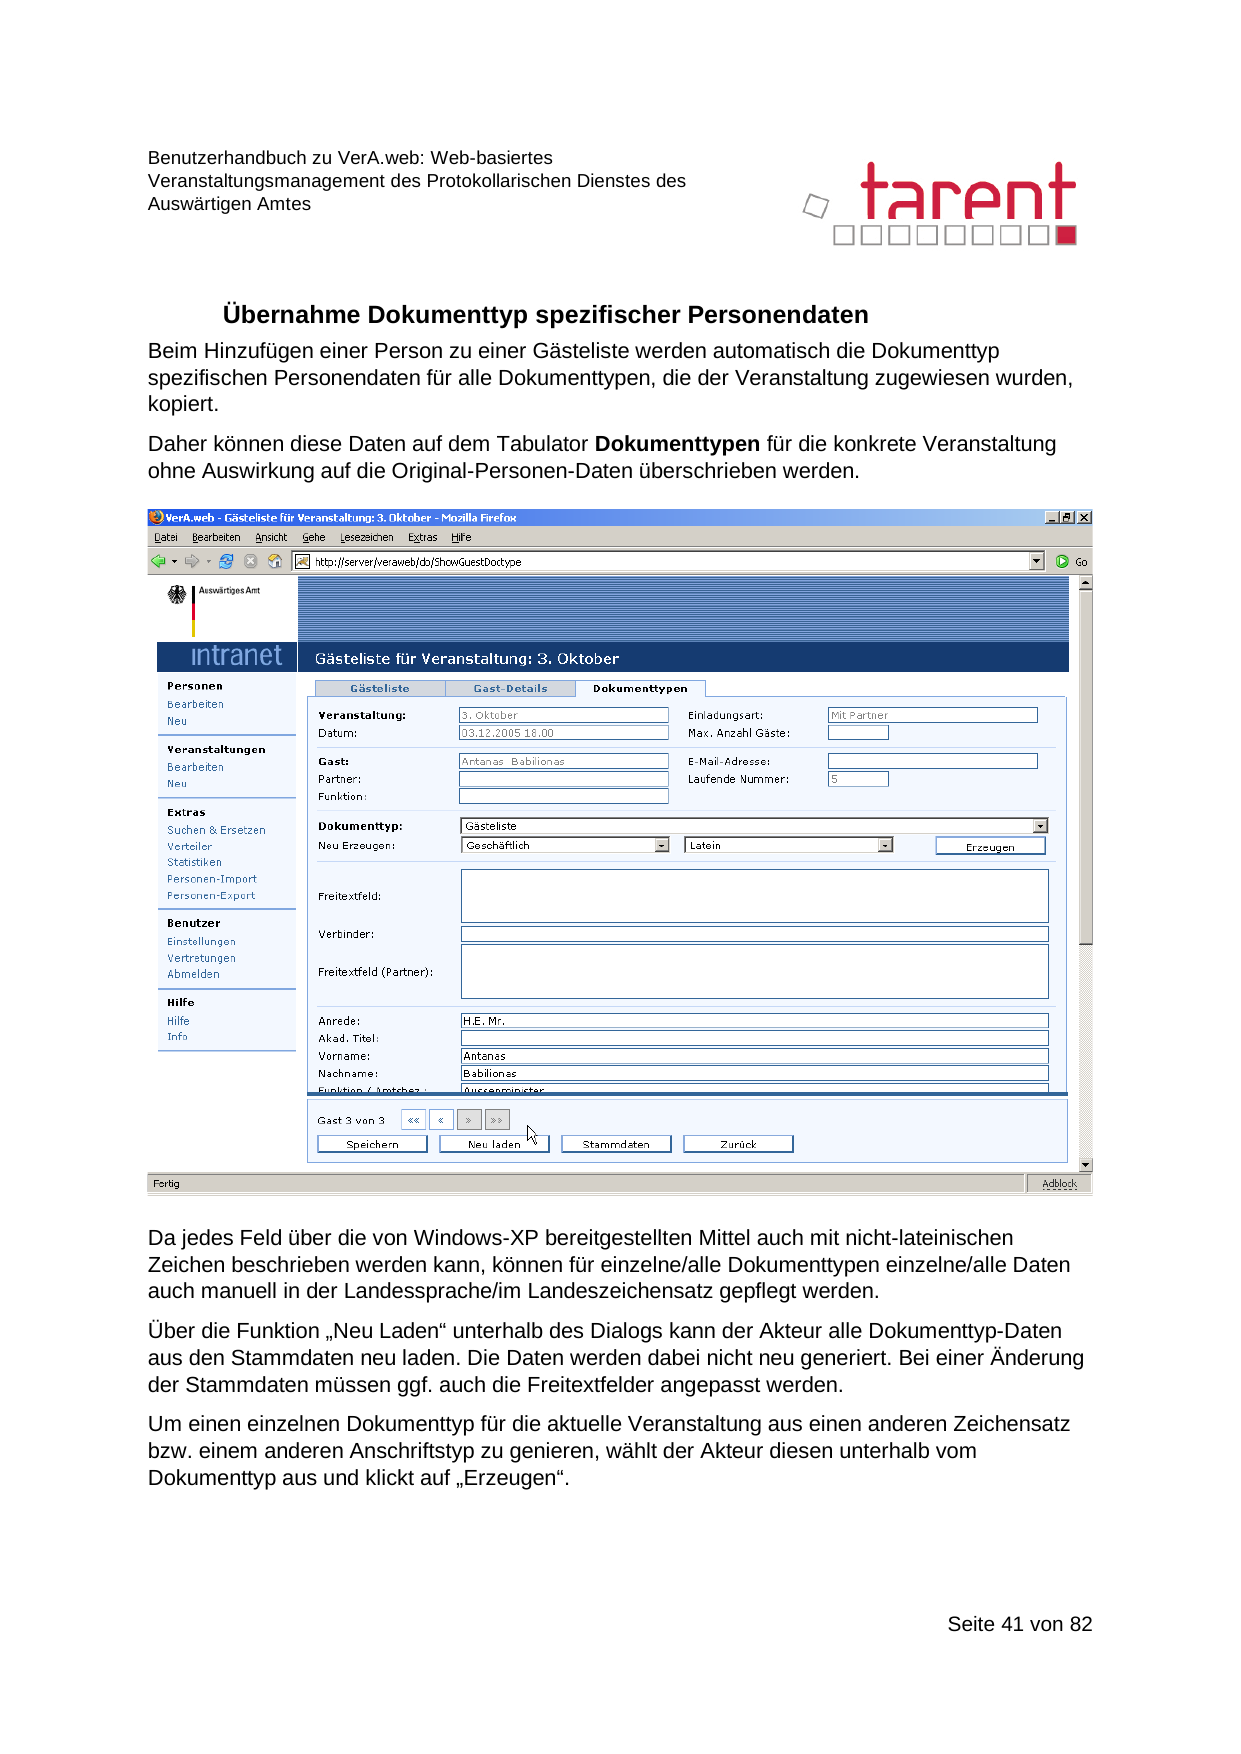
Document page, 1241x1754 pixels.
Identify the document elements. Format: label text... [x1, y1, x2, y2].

subtitle Übernahme Dokumenttyp spezifischer Personendaten [148, 301, 1092, 329]
text Beim Hinzufügen einer Person zu einer Gästeliste werden automatisch die Dokumenttyp spezifischen Personendaten für alle Dokumenttypen, die der Veranstaltung zugewiesen wurden, kopiert. [148, 338, 1092, 416]
text Über die Funktion „Neu Laden“ unterhalb des Dialogs kann der Akteur alle Dokumenttyp-Daten aus den Stammdaten neu laden. Die Daten werden dabei nicht neu generiert. Bei einer Änderung der Stammdaten müssen ggf. auch die Freitextfelder angepasst werden. [148, 1318, 1092, 1397]
picture [790, 151, 1091, 255]
text Um einen einzelnen Dokumenttyp für die aktuelle Veranstaltung aus einen anderen Zeichensatz bzw. einem anderen Anschriftstyp zu genieren, wählt der Akteur diesen unterhalb vom Dokumenttyp aus und klickt auf „Erzeugen“. [148, 1411, 1092, 1490]
text Da jedes Feld über die von Windows-XP bereitgestellten Mittel auch mit nicht-lateinischen Zeichen beschrieben werden kann, können für einzelne/alle Dokumenttypen einzelne/alle Daten auch manuell in der Landessprache/im Landeszeichensatz gepflegt werden. [148, 1196, 1092, 1303]
picture [147, 509, 1093, 1196]
text Daher können diese Daten auf dem Tabulator Dokumenttypen für die konkrete Veranstaltung ohne Auswirkung auf die Original-Personen-Daten überschrieben werden. [148, 431, 1092, 509]
